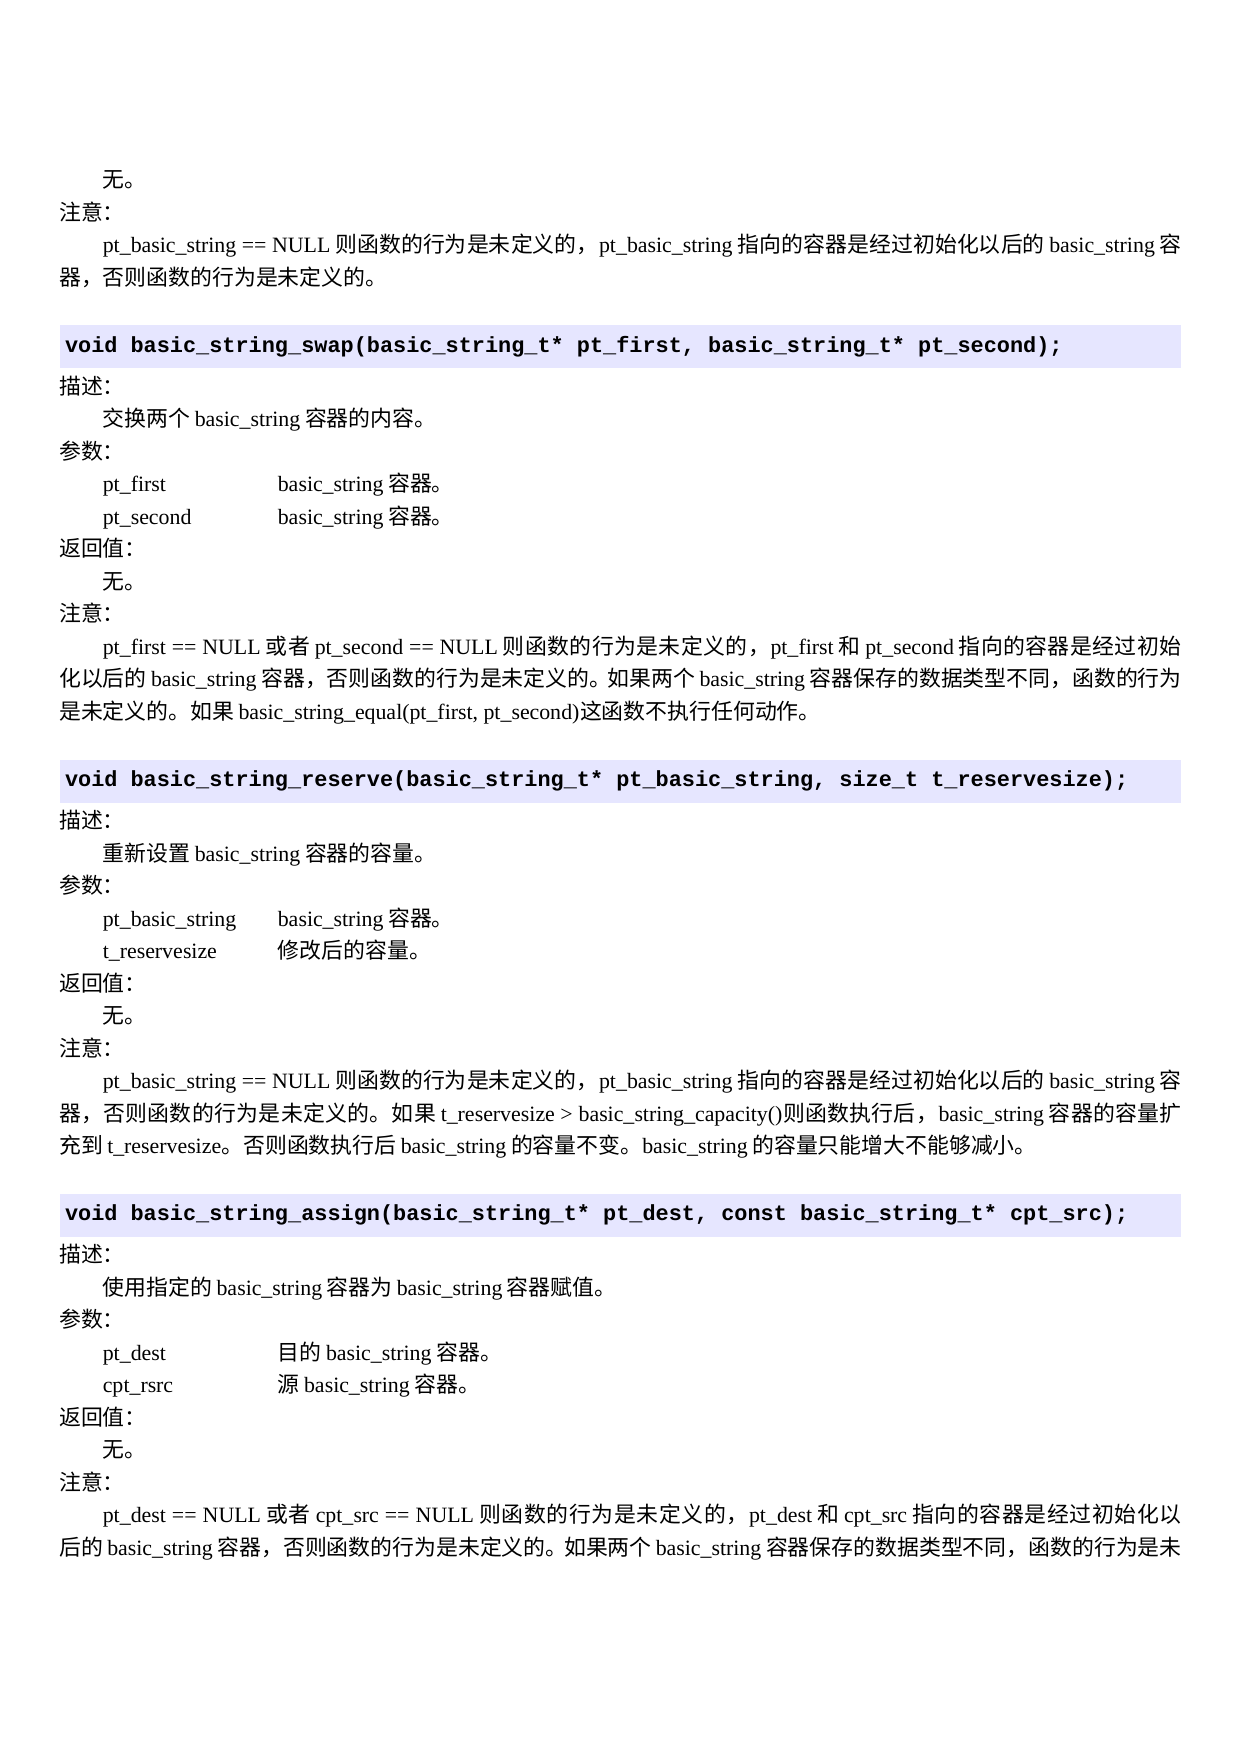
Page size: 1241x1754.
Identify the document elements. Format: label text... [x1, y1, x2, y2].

text pt_basic_string basic_string容器。 [59, 900, 1181, 933]
text 重新设置basic_string容器的容量。 [59, 835, 1181, 868]
table_header void basic_string_assign(basic_string_t* pt_dest, const basic_string_t* cpt_src); [60, 1194, 1181, 1237]
text 参数： [59, 1302, 1181, 1334]
text 交换两个basic_string容器的内容。 [59, 401, 1181, 433]
text 参数： [59, 868, 1181, 900]
text 返回值： [59, 1399, 1181, 1432]
text pt_second basic_string容器。 [59, 498, 1181, 531]
text 参数： [59, 433, 1181, 466]
text pt_first basic_string容器。 [59, 466, 1181, 498]
text pt_dest 目的basic_string容器。 [59, 1334, 1181, 1367]
text t_reservesize 修改后的容量。 [59, 933, 1181, 965]
text 使用指定的basic_string容器为basic_string容器赋值。 [59, 1269, 1181, 1302]
table_header void basic_string_reserve(basic_string_t* pt_basic_string, size_t t_reservesize); [60, 760, 1181, 803]
text 注意： [59, 1464, 1181, 1497]
text 无。 [59, 563, 1181, 596]
text 注意： [59, 194, 1181, 227]
text cpt_rsrc 源basic_string容器。 [59, 1367, 1181, 1399]
text 返回值： [59, 965, 1181, 998]
text pt_basic_string == NULL则函数的行为是未定义的，pt_basic_string指向的容器是经过初始化以后的basic_string容器，否则函数的行为是未定义的。如果t_reservesize > basic_string_capacity()则函数执行后，basic_string容器的容量扩充到t_reservesize。否则函数执行后basic_string的容量不变。basic_string的容量只能增大不能够减小。 [59, 1063, 1181, 1160]
text pt_first == NULL或者pt_second == NULL则函数的行为是未定义的，pt_first和pt_second指向的容器是经过初始化以后的basic_string容器，否则函数的行为是未定义的。如果两个basic_string容器保存的数据类型不同，函数的行为是未定义的。如果basic_string_equal(pt_first, pt_second)这函数不执行任何动作。 [59, 628, 1181, 726]
text 描述： [59, 370, 1181, 401]
text 注意： [59, 596, 1181, 628]
text 返回值： [59, 531, 1181, 563]
table_header void basic_string_swap(basic_string_t* pt_first, basic_string_t* pt_second); [60, 325, 1181, 368]
text 无。 [59, 1432, 1181, 1464]
text 无。 [59, 998, 1181, 1030]
text pt_basic_string == NULL则函数的行为是未定义的，pt_basic_string指向的容器是经过初始化以后的basic_string容器，否则函数的行为是未定义的。 [59, 227, 1181, 292]
text 无。 [59, 162, 1181, 194]
text 注意： [59, 1030, 1181, 1063]
text pt_dest == NULL或者cpt_src == NULL则函数的行为是未定义的，pt_dest和cpt_src指向的容器是经过初始化以后的basic_string容器，否则函数的行为是未定义的。如果两个basic_string容器保存的数据类型不同，函数的行为是未 [59, 1497, 1181, 1562]
text 描述： [59, 804, 1181, 835]
text 描述： [59, 1238, 1181, 1269]
